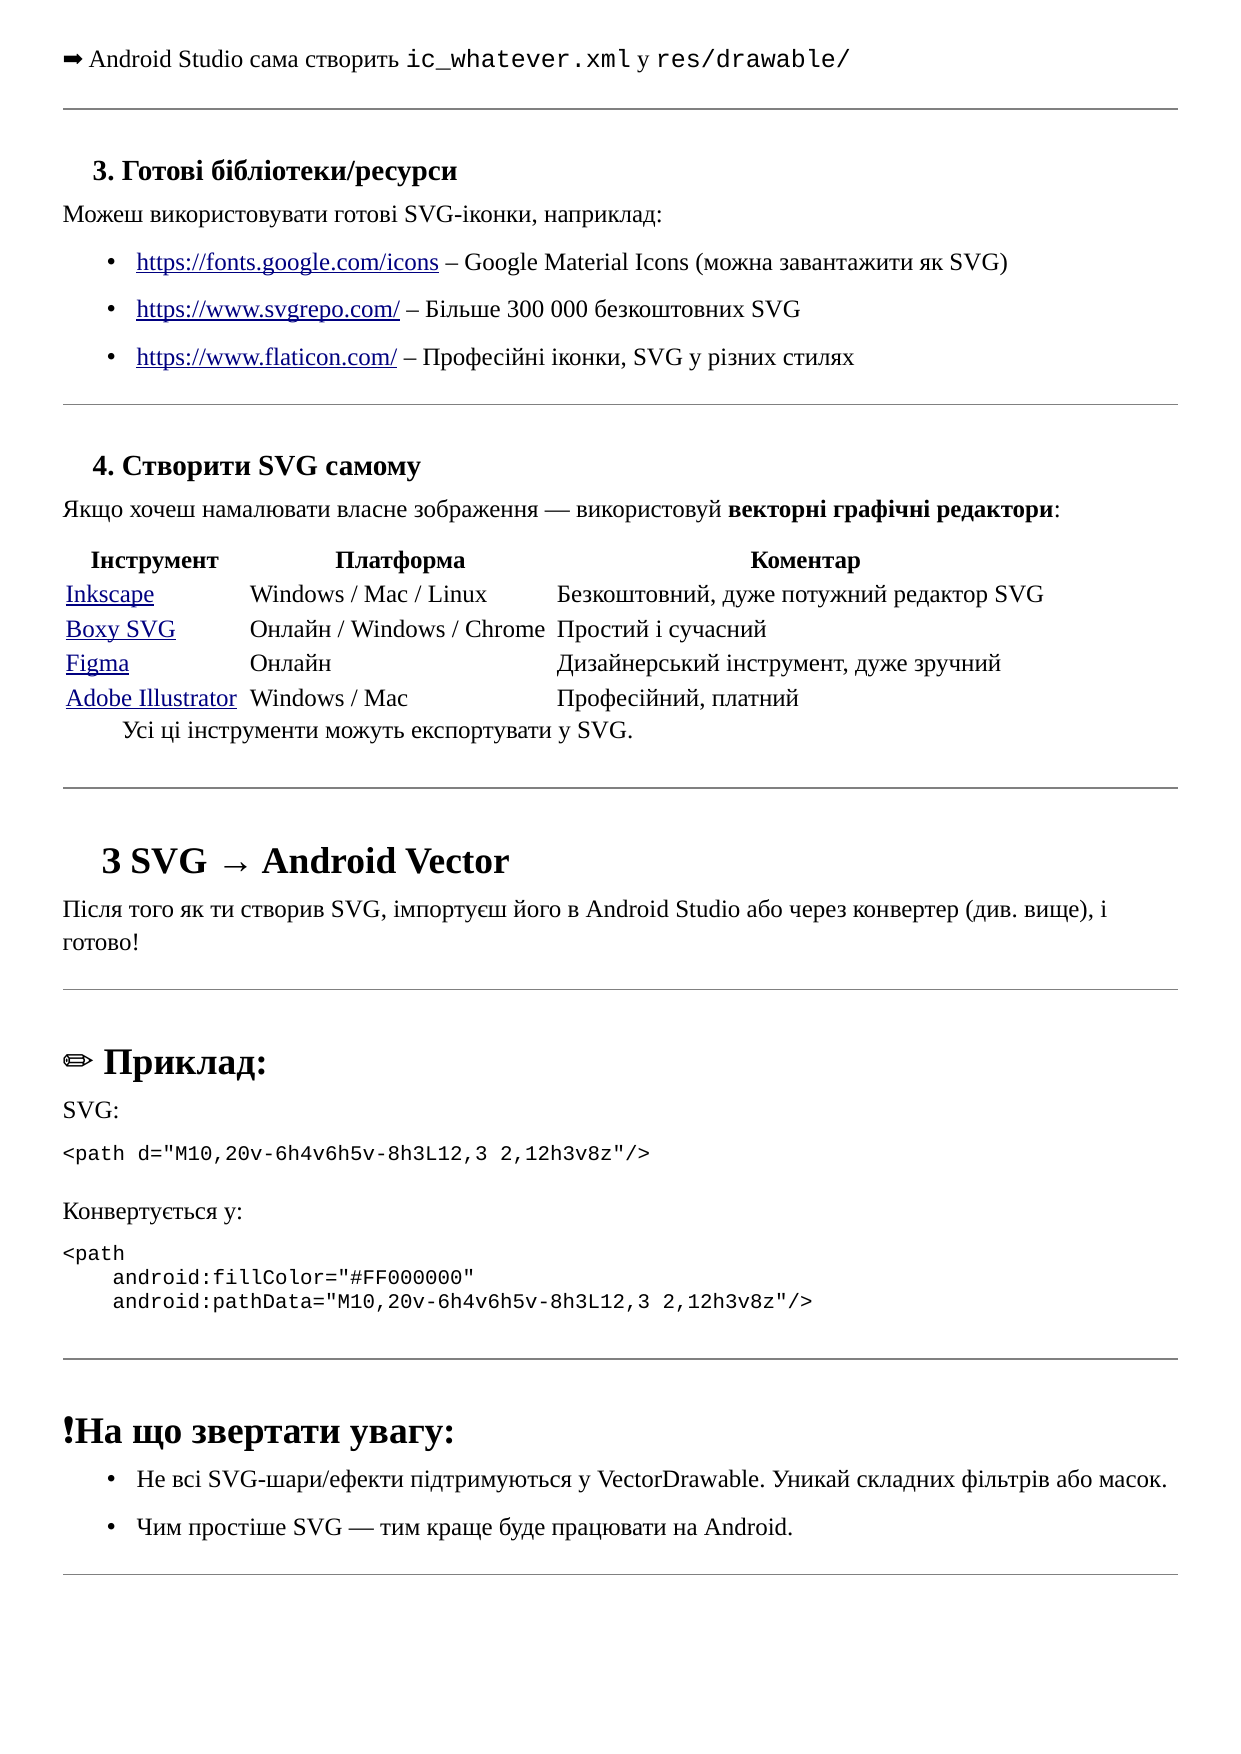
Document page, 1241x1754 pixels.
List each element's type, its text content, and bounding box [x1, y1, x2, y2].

table_cell Windows / Mac [247, 680, 554, 715]
table_cell Онлайн / Windows / Chrome [247, 611, 554, 646]
text Можеш використовувати готові SVG-іконки, наприклад: [62, 199, 1178, 228]
text android:pathData="M10,20v-6h4v6h5v-8h3L12,3 2,12h3v8z"/> [62, 1291, 1178, 1314]
table_cell Figma [63, 646, 247, 680]
list https://fonts.google.com/icons – Google Material Icons (можна завантажити як SVG) [107, 247, 1178, 275]
text <path d="M10,20v-6h4v6h5v-8h3L12,3 2,12h3v8z"/> [62, 1143, 1178, 1166]
table_header Інструмент [63, 542, 247, 576]
table_cell Windows / Mac / Linux [247, 576, 554, 611]
table_cell Безкоштовний, дуже потужний редактор SVG [554, 576, 1057, 611]
subtitle ✏️ Приклад: [62, 1039, 1178, 1083]
table_cell Професійний, платний [554, 680, 1057, 715]
list https://www.svgrepo.com/ – Більше 300 000 безкоштовних SVG [107, 294, 1178, 323]
text Після того як ти створив SVG, імпортуєш його в Android Studio або через конвертер (див. вище), і готово! [62, 894, 1178, 956]
table_cell Дизайнерський інструмент, дуже зручний [554, 646, 1057, 680]
text ➡️ Android Studio сама створить ic_whatever.xml у res/drawable/ [62, 44, 1178, 75]
list Не всі SVG-шари/ефекти підтримуються у VectorDrawable. Уникай складних фільтрів або масок. [107, 1464, 1178, 1493]
table_cell Boxy SVG [63, 611, 247, 646]
subtitle ✅ 4. Створити SVG самому [62, 448, 1178, 482]
list Чим простіше SVG — тим краще буде працювати на Android. [107, 1512, 1178, 1541]
text Якщо хочеш намалювати власне зображення — використовуй векторні графічні редактори: [62, 494, 1178, 523]
table_cell Inkscape [63, 576, 247, 611]
text Конвертується у: [62, 1196, 1178, 1224]
table_cell Онлайн [247, 646, 554, 680]
text <path [62, 1243, 1178, 1267]
subtitle ❗️На що звертати увагу: [62, 1409, 1178, 1452]
table_cell Простий і сучасний [554, 611, 1057, 646]
text SVG: [62, 1095, 1178, 1124]
table_header Платформа [247, 542, 554, 576]
table_cell Adobe Illustrator [63, 680, 247, 715]
list https://www.flaticon.com/ – Професійні іконки, SVG у різних стилях [107, 342, 1178, 371]
subtitle ✅ 3. Готові бібліотеки/ресурси [62, 153, 1178, 186]
text Усі ці інструменти можуть експортувати у SVG. [122, 715, 1118, 743]
table_header Коментар [554, 542, 1057, 576]
subtitle 🔁 З SVG → Android Vector [62, 838, 1178, 881]
text android:fillColor="#FF000000" [62, 1267, 1178, 1291]
